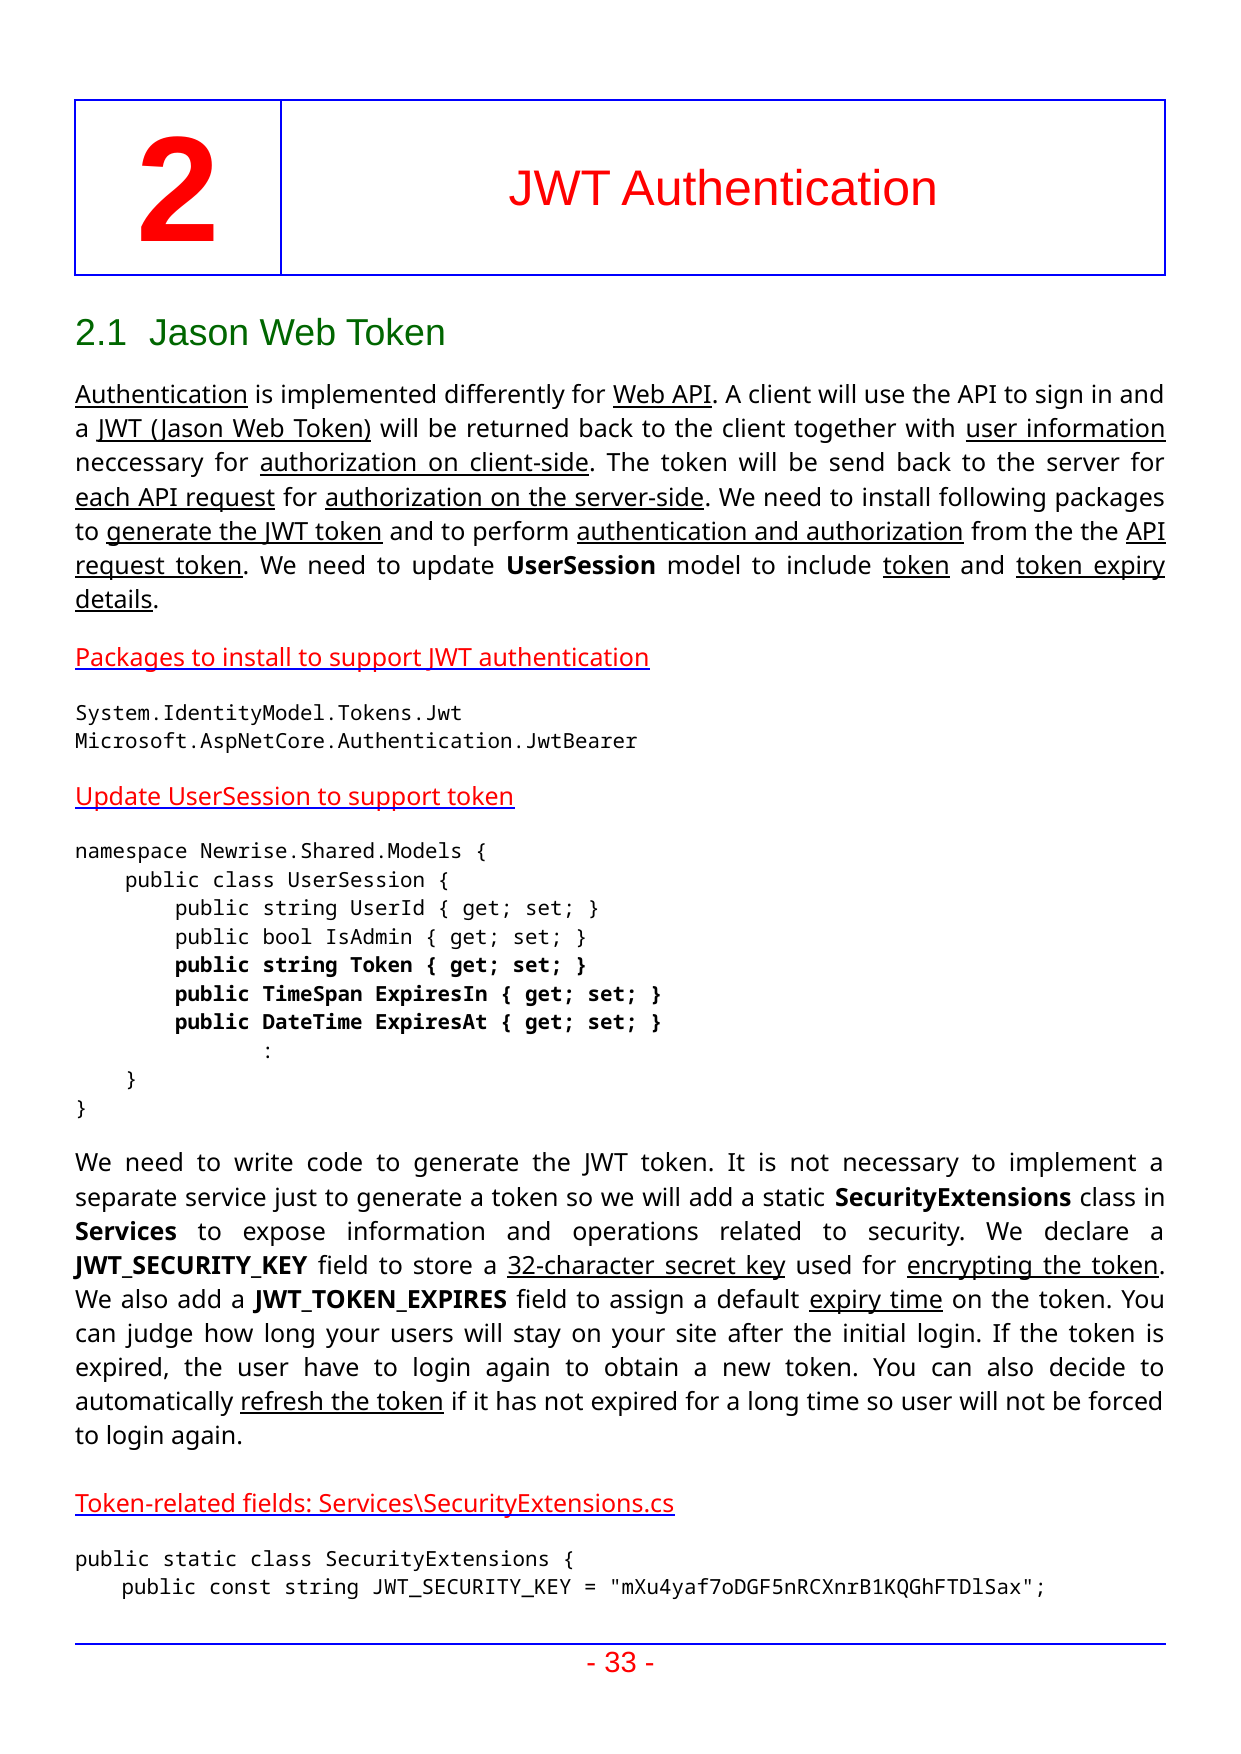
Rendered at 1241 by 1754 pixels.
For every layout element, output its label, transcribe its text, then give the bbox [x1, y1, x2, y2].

text public static class SecurityExtensions { [75, 1544, 1166, 1572]
text public string UserId { get; set; } [75, 893, 1166, 922]
text Packages to install to support JWT authentication [75, 639, 1166, 673]
text public const string JWT_SECURITY_KEY = "mXu4yaf7oDGF5nRCXnrB1KQGhFTDlSax"; [75, 1572, 1166, 1601]
text public TimeSpan ExpiresIn { get; set; } [75, 979, 1166, 1007]
text Authentication is implemented differently for Web API. A client will use the API to sign in and a JWT (Jason Web Token) will be returned back to the client together with user information neccessary for authorization on client-side. The token will be send back to the server for each API request for authorization on the server-side. We need to install following packages to generate the JWT token and to perform authentication and authorization from the the API request token. We need to update UserSession model to include token and token expiry details. [75, 377, 1166, 615]
text Token-related fields: Services\SecurityExtensions.cs [75, 1486, 1166, 1520]
text public string Token { get; set; } [75, 950, 1166, 979]
text : [75, 1036, 1166, 1064]
text System.IdentityModel.Tokens.Jwt [75, 698, 1166, 726]
text Microsoft.AspNetCore.Authentication.JwtBearer [75, 726, 1166, 754]
text We need to write code to generate the JWT token. It is not necessary to implement a separate service just to generate a token so we will add a static SecurityExtensions class in Services to expose information and operations related to security. We declare a JWT_SECURITY_KEY field to store a 32-character secret key used for encrypting the token. We also add a JWT_TOKEN_EXPIRES field to assign a default expiry time on the token. You can judge how long your users will stay on your site after the initial login. If the token is expired, the user have to login again to obtain a new token. You can also decide to automatically refresh the token if it has not expired for a long time so user will not be forced to login again. [75, 1145, 1166, 1452]
text } [75, 1064, 1166, 1093]
table_header 2 [76, 101, 280, 274]
text public DateTime ExpiresAt { get; set; } [75, 1007, 1166, 1036]
table_header JWT Authentication [282, 101, 1164, 274]
text namespace Newrise.Shared.Models { [75, 837, 1166, 865]
text } [75, 1093, 1166, 1121]
text public class UserSession { [75, 865, 1166, 893]
text public bool IsAdmin { get; set; } [75, 922, 1166, 950]
text 2.1 Jason Web Token [75, 310, 1166, 353]
text Update UserSession to support token [75, 778, 1166, 813]
